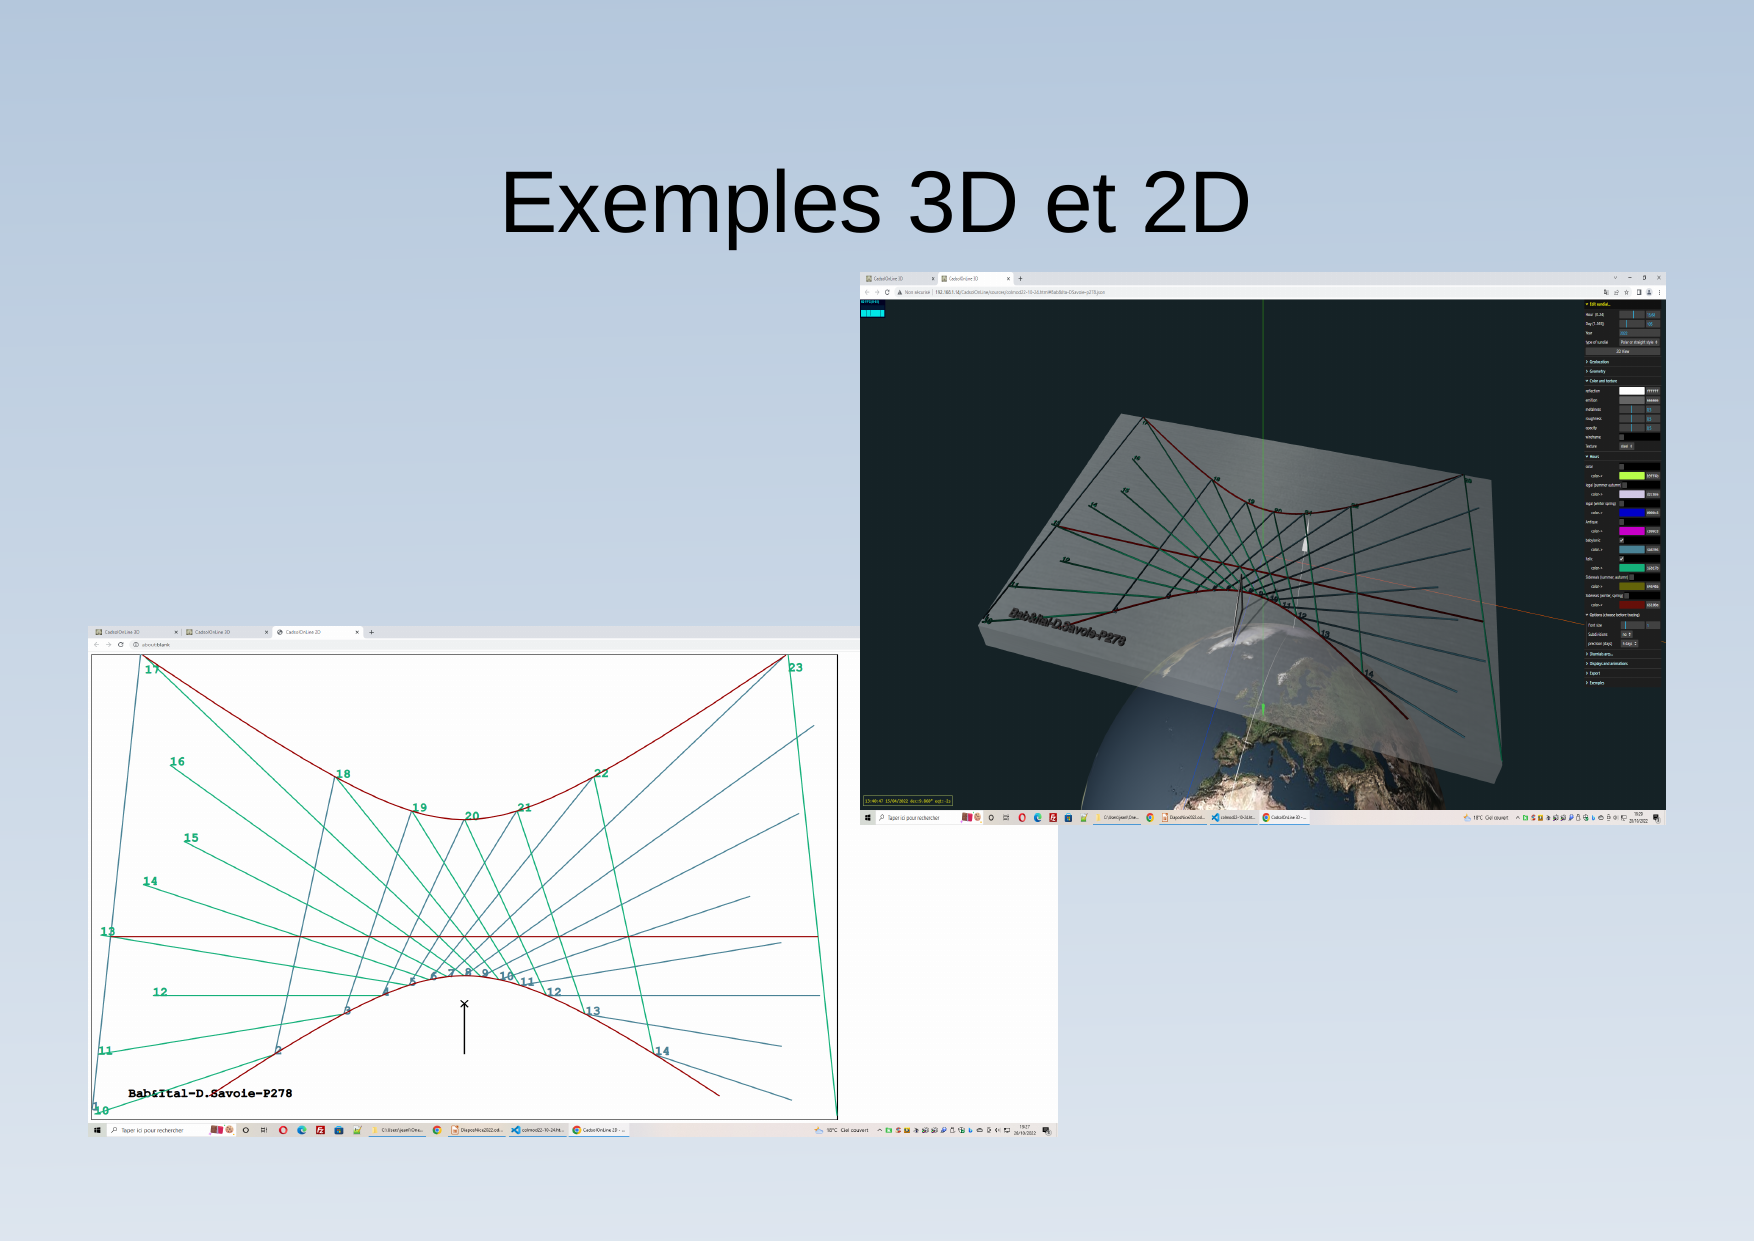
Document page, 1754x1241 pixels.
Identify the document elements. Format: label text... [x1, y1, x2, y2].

picture [88, 272, 1666, 1137]
title Exemples 3D et 2D [140, 103, 1613, 291]
